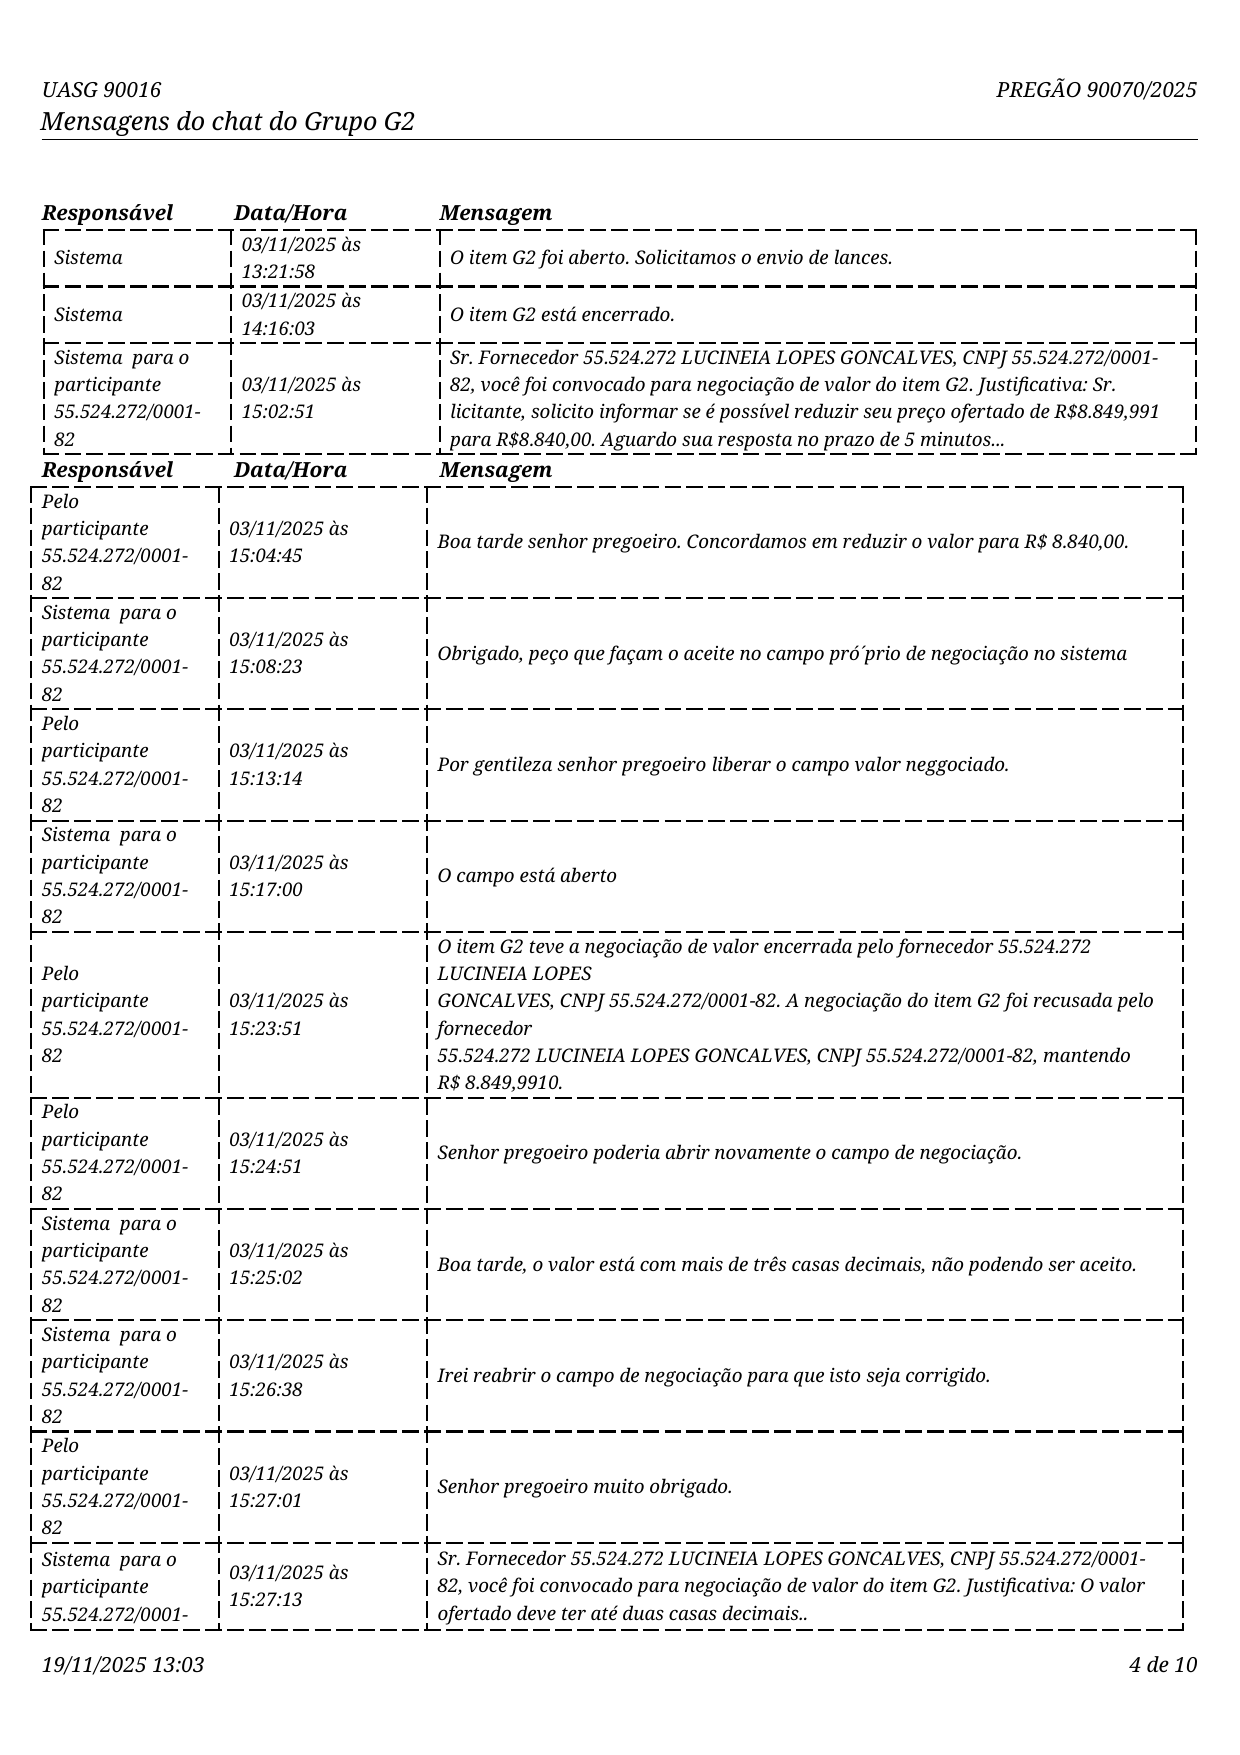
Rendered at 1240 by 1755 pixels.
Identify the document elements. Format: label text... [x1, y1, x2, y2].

text Mensagens do chat do Grupo G2 [40, 103, 1200, 137]
table_cell 03/11/2025 às 15:08:23 [219, 597, 427, 708]
text Responsável Data/Hora Mensagem [42, 455, 1200, 484]
table_header 03/11/2025 às 13:21:58 [231, 229, 439, 285]
text Responsável Data/Hora Mensagem [42, 198, 1200, 227]
table_cell Sistema para o participante 55.524.272/0001-82 [31, 820, 219, 931]
table_cell Sistema para o participante 55.524.272/0001-82 [31, 1208, 219, 1319]
table_header Sistema [44, 229, 231, 285]
table_cell Sistema para o participante 55.524.272/0001-82 [44, 342, 231, 453]
table_cell Pelo participante 55.524.272/0001-82 [31, 1430, 219, 1542]
table_cell Senhor pregoeiro poderia abrir novamente o campo de negociação. [427, 1097, 1183, 1208]
table_cell 03/11/2025 às 15:25:02 [219, 1208, 427, 1319]
table_cell 03/11/2025 às 15:17:00 [219, 820, 427, 931]
table_cell Pelo participante 55.524.272/0001-82 [31, 931, 219, 1097]
table_cell 03/11/2025 às 15:24:51 [219, 1097, 427, 1208]
table_cell Pelo participante 55.524.272/0001-82 [31, 1097, 219, 1208]
table_cell Obrigado, peço que façam o aceite no campo pró´prio de negociação no sistema [427, 597, 1183, 708]
table_cell 03/11/2025 às 15:02:51 [231, 342, 439, 453]
table_cell 03/11/2025 às 15:26:38 [219, 1319, 427, 1430]
table_header Boa tarde senhor pregoeiro. Concordamos em reduzir o valor para R$ 8.840,00. [427, 486, 1183, 597]
table_header O item G2 foi aberto. Solicitamos o envio de lances. [440, 229, 1196, 285]
table_cell 03/11/2025 às 15:27:01 [219, 1430, 427, 1542]
table_cell O campo está aberto [427, 820, 1183, 931]
table_cell Sistema para o participante 55.524.272/0001-82 [31, 597, 219, 708]
table_cell 03/11/2025 às 15:13:14 [219, 708, 427, 819]
table_cell Senhor pregoeiro muito obrigado. [427, 1430, 1183, 1542]
table_cell Boa tarde, o valor está com mais de três casas decimais, não podendo ser aceito. [427, 1208, 1183, 1319]
table_cell 03/11/2025 às 15:27:13 [219, 1542, 427, 1629]
table_cell O item G2 está encerrado. [440, 285, 1196, 342]
table_cell Sistema para o participante 55.524.272/0001-82 [31, 1319, 219, 1430]
table_cell Sistema [44, 285, 231, 342]
table_cell 03/11/2025 às 15:23:51 [219, 931, 427, 1097]
table_header Pelo participante 55.524.272/0001-82 [31, 486, 219, 597]
table_cell Sr. Fornecedor 55.524.272 LUCINEIA LOPES GONCALVES, CNPJ 55.524.272/0001-82, você foi convocado para negociação de valor do item G2. Justificativa: Sr. licitante, solicito informar se é possível reduzir seu preço ofertado de R$8.849,991 para R$8.840,00. Aguardo sua resposta no prazo de 5 minutos... [440, 342, 1196, 453]
table_cell Irei reabrir o campo de negociação para que isto seja corrigido. [427, 1319, 1183, 1430]
table_cell Por gentileza senhor pregoeiro liberar o campo valor neggociado. [427, 708, 1183, 819]
table_cell 03/11/2025 às 14:16:03 [231, 285, 439, 342]
table_cell O item G2 teve a negociação de valor encerrada pelo fornecedor 55.524.272 LUCINEIA LOPES GONCALVES, CNPJ 55.524.272/0001-82. A negociação do item G2 foi recusada pelo fornecedor 55.524.272 LUCINEIA LOPES GONCALVES, CNPJ 55.524.272/0001-82, mantendo R$ 8.849,9910. [427, 931, 1183, 1097]
table_cell Sistema para o participante 55.524.272/0001- [31, 1542, 219, 1629]
table_cell Pelo participante 55.524.272/0001-82 [31, 708, 219, 819]
table_header 03/11/2025 às 15:04:45 [219, 486, 427, 597]
table_cell Sr. Fornecedor 55.524.272 LUCINEIA LOPES GONCALVES, CNPJ 55.524.272/0001-82, você foi convocado para negociação de valor do item G2. Justificativa: O valor ofertado deve ter até duas casas decimais.. [427, 1542, 1183, 1629]
